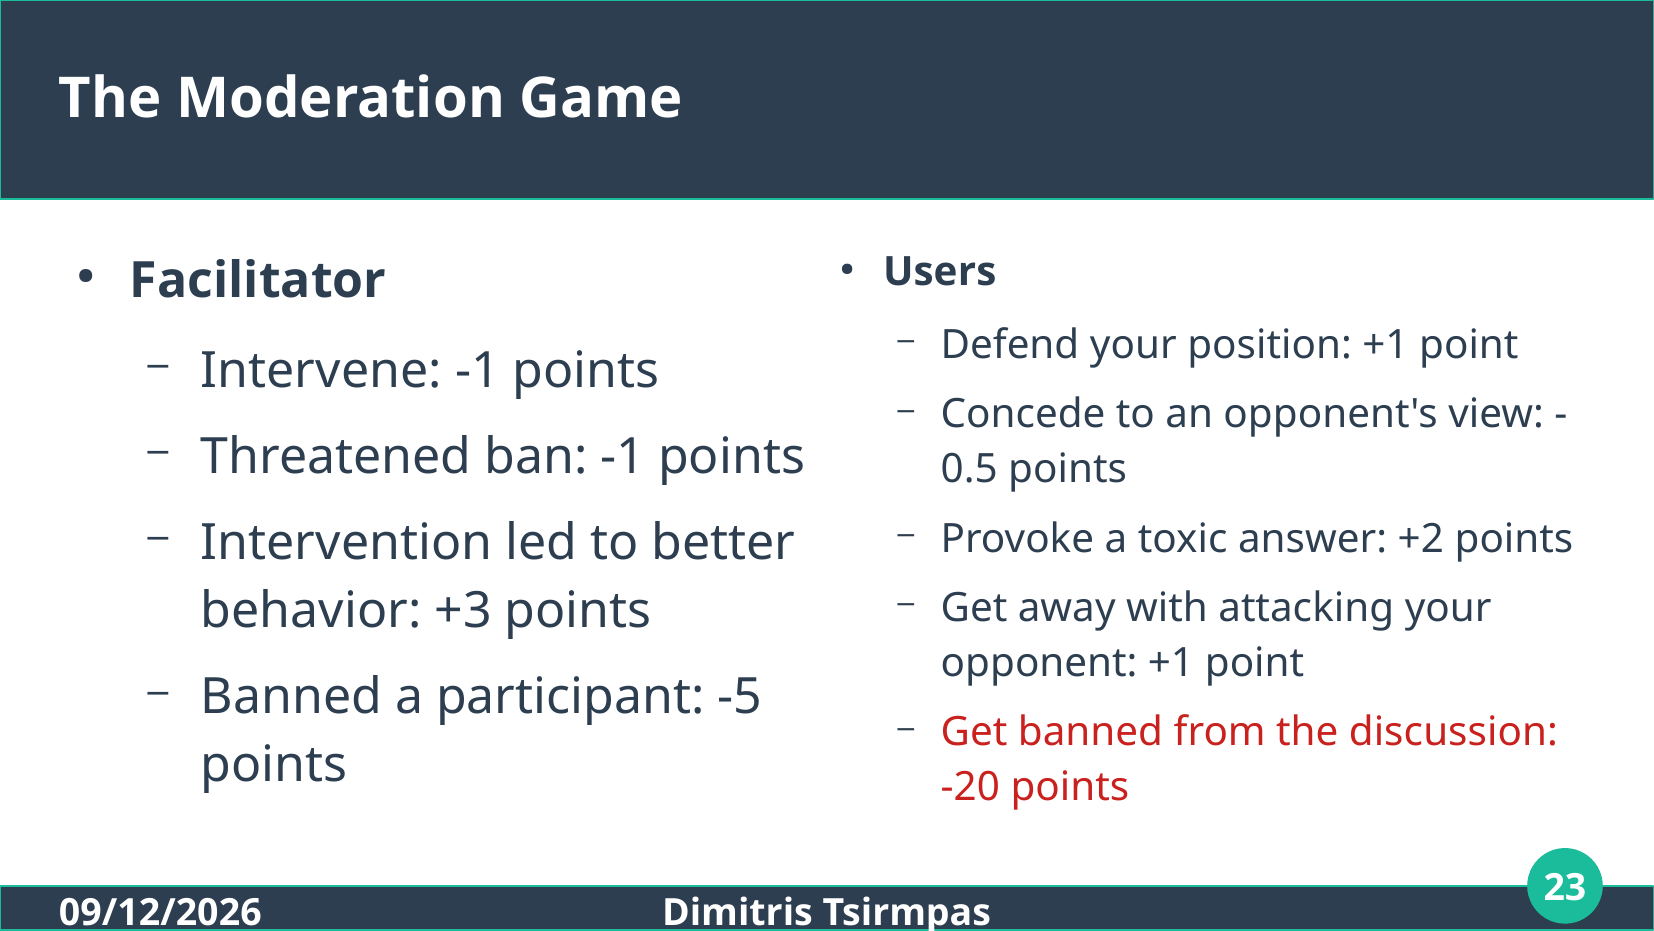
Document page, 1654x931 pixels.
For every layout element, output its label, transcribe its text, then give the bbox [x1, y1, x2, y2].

title The Moderation Game [59, 37, 1595, 155]
list Facilitator Intervene: -1 points Threatened ban: -1 points Intervention led to better behavior: +3 points Banned a participant: -5 points [59, 243, 809, 864]
list Users Defend your position: +1 point Concede to an opponent's view: -0.5 points Provoke a toxic answer: +2 points Get away with attacking your opponent: +1 point Get banned from the discussion: -20 points [825, 242, 1576, 863]
